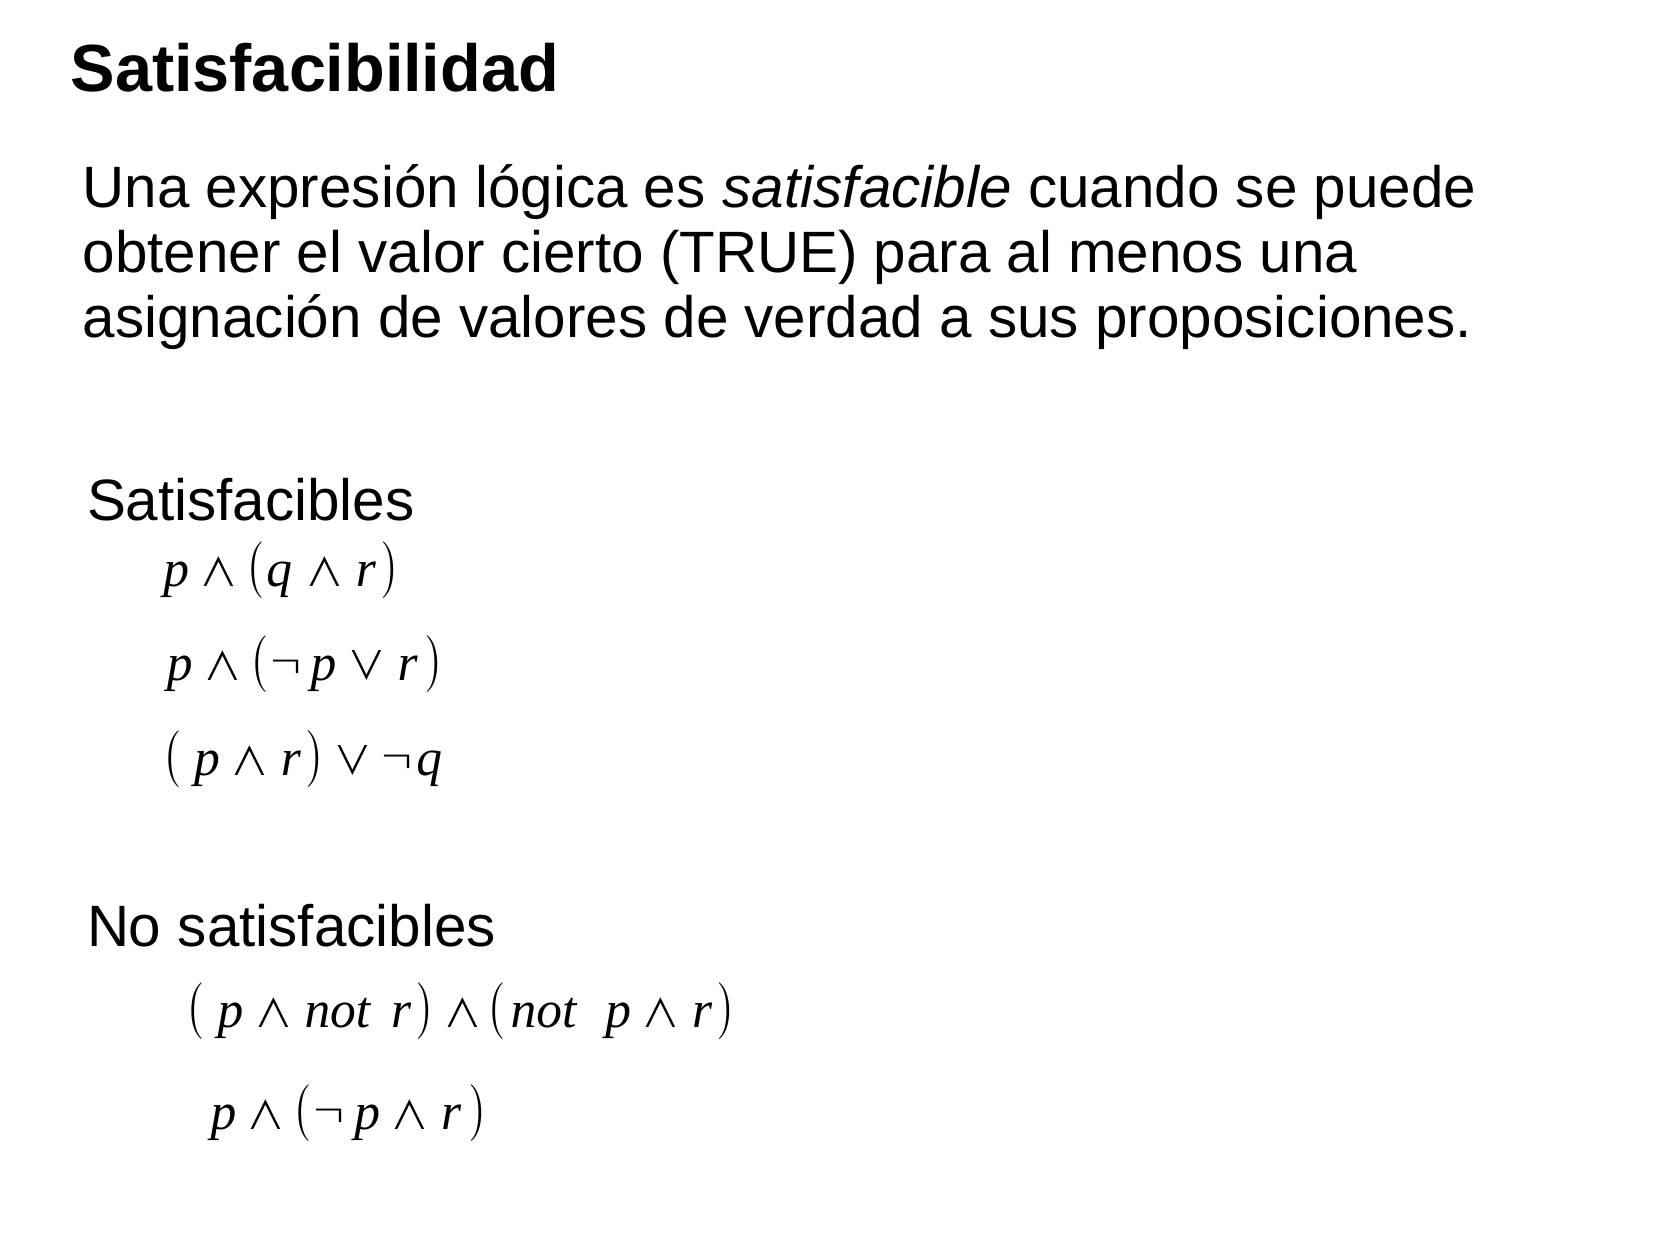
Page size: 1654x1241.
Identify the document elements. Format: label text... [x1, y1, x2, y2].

text_box Satisfacibilidad [70, 31, 1453, 106]
text_box Una expresión lógica es satisfacible cuando se puede obtener el valor cierto (TRUE) para al menos una asignación de valores de verdad a sus proposiciones. [82, 126, 1571, 378]
chart [188, 1082, 498, 1146]
text_box Satisfacibles [36, 460, 1536, 535]
chart [141, 539, 410, 603]
chart [153, 728, 455, 792]
chart [145, 634, 454, 697]
chart [177, 980, 747, 1044]
text_box No satisfacibles [36, 885, 1536, 960]
